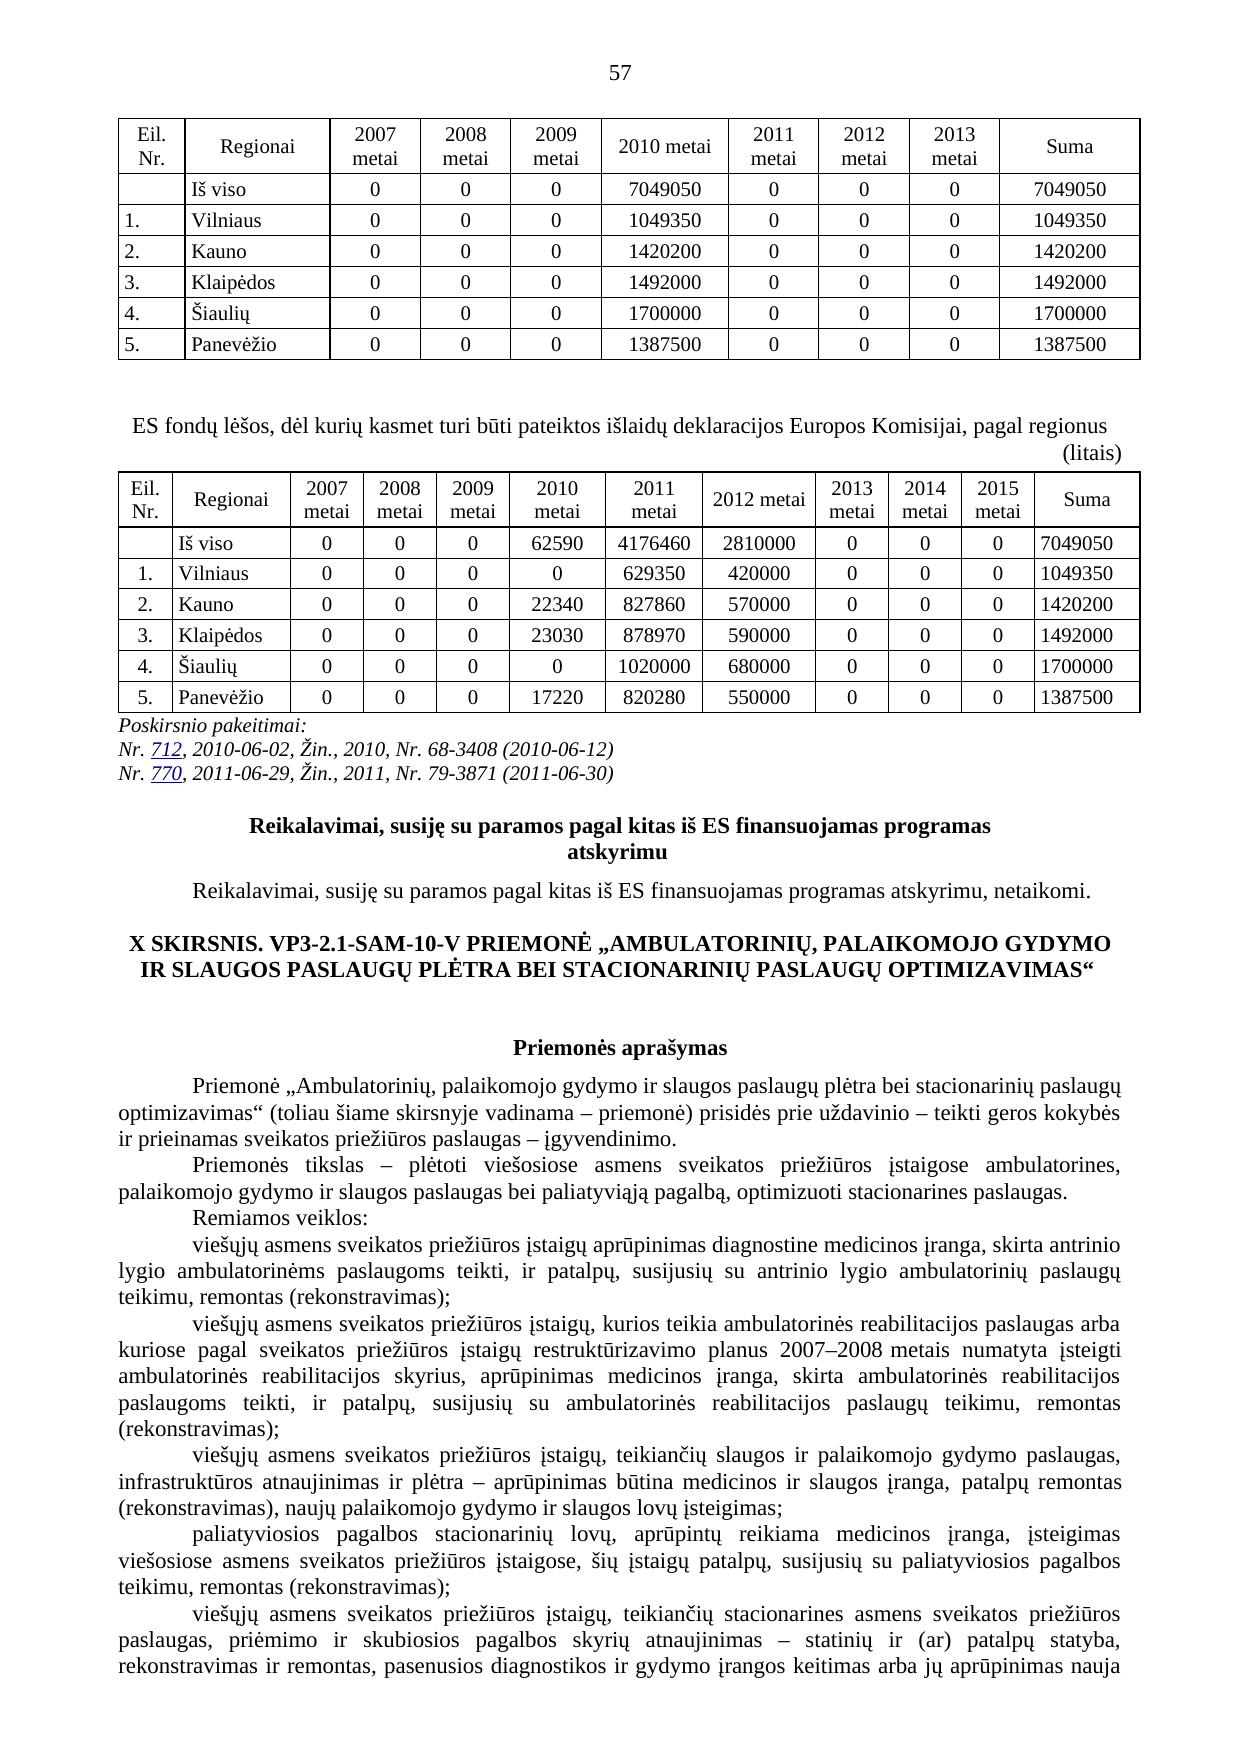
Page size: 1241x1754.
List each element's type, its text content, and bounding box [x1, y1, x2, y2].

table_header 2013 metai [816, 473, 888, 526]
table_header 2009 metai [437, 473, 509, 526]
table_header Regionai [186, 119, 329, 173]
table_cell 0 [729, 236, 818, 266]
table_cell 7049050 [1035, 528, 1139, 557]
table_cell 0 [511, 236, 601, 266]
text viešųjų asmens sveikatos priežiūros įstaigų, kurios teikia ambulatorinės reabilitacijos paslaugas arba kuriose pagal sveikatos priežiūros įstaigų restruktūrizavimo planus 2007–2008 metais numatyta įsteigti ambulatorinės reabilitacijos skyrius, aprūpinimas medicinos įranga, skirta ambulatorinės reabilitacijos paslaugoms teikti, ir patalpų, susijusių su ambulatorinės reabilitacijos paslaugų teikimu, remontas (rekonstravimas); [118, 1310, 1122, 1441]
table_cell 0 [511, 174, 601, 204]
table_cell 0 [291, 528, 363, 557]
table_cell 0 [511, 329, 601, 359]
table_cell 1020000 [606, 651, 702, 681]
table_cell 1420200 [602, 236, 728, 266]
table_cell 0 [511, 267, 601, 297]
table_cell 0 [291, 559, 363, 588]
table_cell 0 [889, 651, 961, 681]
text Priemonės aprašymas [118, 1034, 1122, 1060]
table_cell 0 [816, 589, 888, 619]
table_cell 0 [910, 267, 999, 297]
table_cell Vilniaus [186, 205, 329, 235]
table_header 2012 metai [703, 473, 815, 526]
table_cell 7049050 [602, 174, 728, 204]
table_header Suma [1035, 473, 1139, 526]
text viešųjų asmens sveikatos priežiūros įstaigų, teikiančių stacionarines asmens sveikatos priežiūros paslaugas, priėmimo ir skubiosios pagalbos skyrių atnaujinimas – statinių ir (ar) patalpų statyba, rekonstravimas ir remontas, pasenusios diagnostikos ir gydymo įrangos keitimas arba jų aprūpinimas nauja [118, 1599, 1122, 1679]
table_cell [119, 174, 184, 204]
table_cell 0 [819, 174, 909, 204]
text ES fondų lėšos, dėl kurių kasmet turi būti pateiktos išlaidų deklaracijos Europos Komisijai, pagal regionus [118, 412, 1122, 439]
table_header 2012 metai [819, 119, 909, 173]
table_header 2014 metai [889, 473, 961, 526]
table_cell 1049350 [602, 205, 728, 235]
table_cell 0 [291, 651, 363, 681]
table_cell Šiaulių [173, 651, 290, 681]
table_cell 0 [437, 620, 509, 650]
table_cell 0 [331, 329, 420, 359]
table_cell 0 [364, 682, 436, 712]
table_cell 0 [962, 620, 1034, 650]
table_cell 0 [729, 174, 818, 204]
table_cell 0 [910, 236, 999, 266]
table_cell 3. [119, 267, 184, 297]
table_cell 0 [291, 620, 363, 650]
table_cell Kauno [186, 236, 329, 266]
table_cell 0 [910, 329, 999, 359]
table_cell 1492000 [602, 267, 728, 297]
table_header 2009 metai [511, 119, 601, 173]
table_cell 0 [889, 528, 961, 557]
table_cell Klaipėdos [173, 620, 290, 650]
table_cell 0 [437, 528, 509, 557]
table_cell Panevėžio [173, 682, 290, 712]
table_cell 680000 [703, 651, 815, 681]
table_cell 2. [119, 589, 172, 619]
table_cell 0 [511, 298, 601, 328]
table_cell 0 [816, 620, 888, 650]
table_cell 590000 [703, 620, 815, 650]
table_header Eil. Nr. [119, 473, 172, 526]
table_cell 17220 [510, 682, 605, 712]
table_cell 1492000 [1000, 267, 1139, 297]
text Nr. 770, 2011-06-29, Žin., 2011, Nr. 79-3871 (2011-06-30) [118, 761, 1122, 785]
table_cell 0 [421, 298, 510, 328]
table_cell 1700000 [602, 298, 728, 328]
table_header Suma [1000, 119, 1139, 173]
table_cell 0 [437, 682, 509, 712]
table_cell 0 [910, 298, 999, 328]
table_cell 0 [421, 267, 510, 297]
table_cell 0 [729, 298, 818, 328]
table_header Eil. Nr. [119, 119, 184, 173]
table_cell 1700000 [1035, 651, 1139, 681]
table_cell 2810000 [703, 528, 815, 557]
table_cell 0 [819, 298, 909, 328]
table_header 2013 metai [910, 119, 999, 173]
table_cell 0 [510, 651, 605, 681]
table_cell 0 [364, 620, 436, 650]
text Reikalavimai, susiję su paramos pagal kitas iš ES finansuojamas programas atskyrimu [118, 812, 1122, 864]
table_header 2011 metai [606, 473, 702, 526]
table_header 2010 metai [510, 473, 605, 526]
table_cell 827860 [606, 589, 702, 619]
table_cell 878970 [606, 620, 702, 650]
table_cell 0 [729, 267, 818, 297]
table_cell 1387500 [1000, 329, 1139, 359]
table_cell Iš viso [173, 528, 290, 557]
table_cell 3. [119, 620, 172, 650]
table_cell 0 [816, 651, 888, 681]
table_cell 0 [910, 174, 999, 204]
table_cell 0 [331, 267, 420, 297]
table_cell 0 [331, 174, 420, 204]
table_cell 0 [889, 589, 961, 619]
table_cell 0 [889, 682, 961, 712]
table_cell 0 [421, 329, 510, 359]
table_cell 0 [962, 651, 1034, 681]
table_cell 0 [421, 205, 510, 235]
table_cell 4. [119, 298, 184, 328]
table_cell Klaipėdos [186, 267, 329, 297]
table_cell 1420200 [1035, 589, 1139, 619]
table_cell 0 [962, 559, 1034, 588]
table_header 2015 metai [962, 473, 1034, 526]
table_cell 570000 [703, 589, 815, 619]
text Reikalavimai, susiję su paramos pagal kitas iš ES finansuojamas programas atskyrimu, netaikomi. [118, 877, 1122, 903]
table_cell 7049050 [1000, 174, 1139, 204]
table_cell 420000 [703, 559, 815, 588]
table_cell Panevėžio [186, 329, 329, 359]
table_cell 0 [819, 267, 909, 297]
table_cell 4176460 [606, 528, 702, 557]
table_cell 820280 [606, 682, 702, 712]
table_header 2008 metai [364, 473, 436, 526]
text viešųjų asmens sveikatos priežiūros įstaigų aprūpinimas diagnostine medicinos įranga, skirta antrinio lygio ambulatorinėms paslaugoms teikti, ir patalpų, susijusių su antrinio lygio ambulatorinių paslaugų teikimu, remontas (rekonstravimas); [118, 1231, 1122, 1310]
table_cell 22340 [510, 589, 605, 619]
table_cell 0 [364, 651, 436, 681]
table_cell 0 [364, 559, 436, 588]
table_cell 0 [816, 559, 888, 588]
table_cell 0 [421, 236, 510, 266]
table_header Regionai [173, 473, 290, 526]
text viešųjų asmens sveikatos priežiūros įstaigų, teikiančių slaugos ir palaikomojo gydymo paslaugas, infrastruktūros atnaujinimas ir plėtra – aprūpinimas būtina medicinos ir slaugos įranga, patalpų remontas (rekonstravimas), naujų palaikomojo gydymo ir slaugos lovų įsteigimas; [118, 1441, 1122, 1521]
table_cell 629350 [606, 559, 702, 588]
table_cell 1700000 [1000, 298, 1139, 328]
table_cell 1. [119, 205, 184, 235]
table_header 2010 metai [602, 119, 728, 173]
table_cell [119, 528, 172, 557]
table_cell 62590 [510, 528, 605, 557]
table_cell 0 [910, 205, 999, 235]
table_cell 2. [119, 236, 184, 266]
table_cell 5. [119, 329, 184, 359]
table_cell 0 [816, 682, 888, 712]
table_cell 0 [437, 589, 509, 619]
table_cell 1. [119, 559, 172, 588]
table_cell 0 [729, 329, 818, 359]
table_header 2007 metai [331, 119, 420, 173]
table_cell 0 [421, 174, 510, 204]
text Remiamos veiklos: [118, 1204, 1122, 1231]
table_cell Iš viso [186, 174, 329, 204]
table_cell 0 [364, 589, 436, 619]
table_cell 0 [819, 329, 909, 359]
table_cell 1420200 [1000, 236, 1139, 266]
table_cell Vilniaus [173, 559, 290, 588]
table_cell 1049350 [1000, 205, 1139, 235]
text paliatyviosios pagalbos stacionarinių lovų, aprūpintų reikiama medicinos įranga, įsteigimas viešosiose asmens sveikatos priežiūros įstaigose, šių įstaigų patalpų, susijusių su paliatyviosios pagalbos teikimu, remontas (rekonstravimas); [118, 1521, 1122, 1599]
table_cell 0 [510, 559, 605, 588]
table_cell 0 [331, 236, 420, 266]
table_cell Šiaulių [186, 298, 329, 328]
table_header 2008 metai [421, 119, 510, 173]
table_cell 0 [511, 205, 601, 235]
table_cell 4. [119, 651, 172, 681]
table_cell 1049350 [1035, 559, 1139, 588]
table_header 2011 metai [729, 119, 818, 173]
table_cell 0 [816, 528, 888, 557]
table_cell 23030 [510, 620, 605, 650]
table_cell 1492000 [1035, 620, 1139, 650]
table_cell 0 [962, 682, 1034, 712]
table_cell 1387500 [1035, 682, 1139, 712]
table_cell 0 [889, 620, 961, 650]
table_cell 0 [437, 559, 509, 588]
table_cell 5. [119, 682, 172, 712]
text Priemonė „Ambulatorinių, palaikomojo gydymo ir slaugos paslaugų plėtra bei stacionarinių paslaugų optimizavimas“ (toliau šiame skirsnyje vadinama – priemonė) prisidės prie uždavinio – teikti geros kokybės ir prieinamas sveikatos priežiūros paslaugas – įgyvendinimo. [118, 1072, 1122, 1152]
table_cell 0 [889, 559, 961, 588]
table_cell 0 [819, 205, 909, 235]
text Nr. 712, 2010-06-02, Žin., 2010, Nr. 68-3408 (2010-06-12) [118, 737, 1122, 761]
table_cell 0 [291, 589, 363, 619]
table_cell 0 [364, 528, 436, 557]
text (litais) [118, 439, 1122, 465]
table_cell 0 [729, 205, 818, 235]
table_header 2007 metai [291, 473, 363, 526]
table_cell 0 [331, 298, 420, 328]
table_cell 550000 [703, 682, 815, 712]
text Poskirsnio pakeitimai: [118, 713, 1122, 737]
table_cell 0 [819, 236, 909, 266]
table_cell 0 [331, 205, 420, 235]
table_cell 0 [437, 651, 509, 681]
table_cell 0 [291, 682, 363, 712]
text X SKIRSNIS. VP3-2.1-SAM-10-V PRIEMONĖ „AMBULATORINIŲ, PALAIKOMOJO GYDYMO IR SLAUGOS PASLAUGŲ PLĖTRA BEI STACIONARINIŲ PASLAUGŲ OPTIMIZAVIMAS“ [118, 929, 1122, 982]
table_cell 1387500 [602, 329, 728, 359]
table_cell 0 [962, 528, 1034, 557]
text Priemonės tikslas – plėtoti viešosiose asmens sveikatos priežiūros įstaigose ambulatorines, palaikomojo gydymo ir slaugos paslaugas bei paliatyviąją pagalbą, optimizuoti stacionarines paslaugas. [118, 1152, 1122, 1204]
table_cell Kauno [173, 589, 290, 619]
table_cell 0 [962, 589, 1034, 619]
